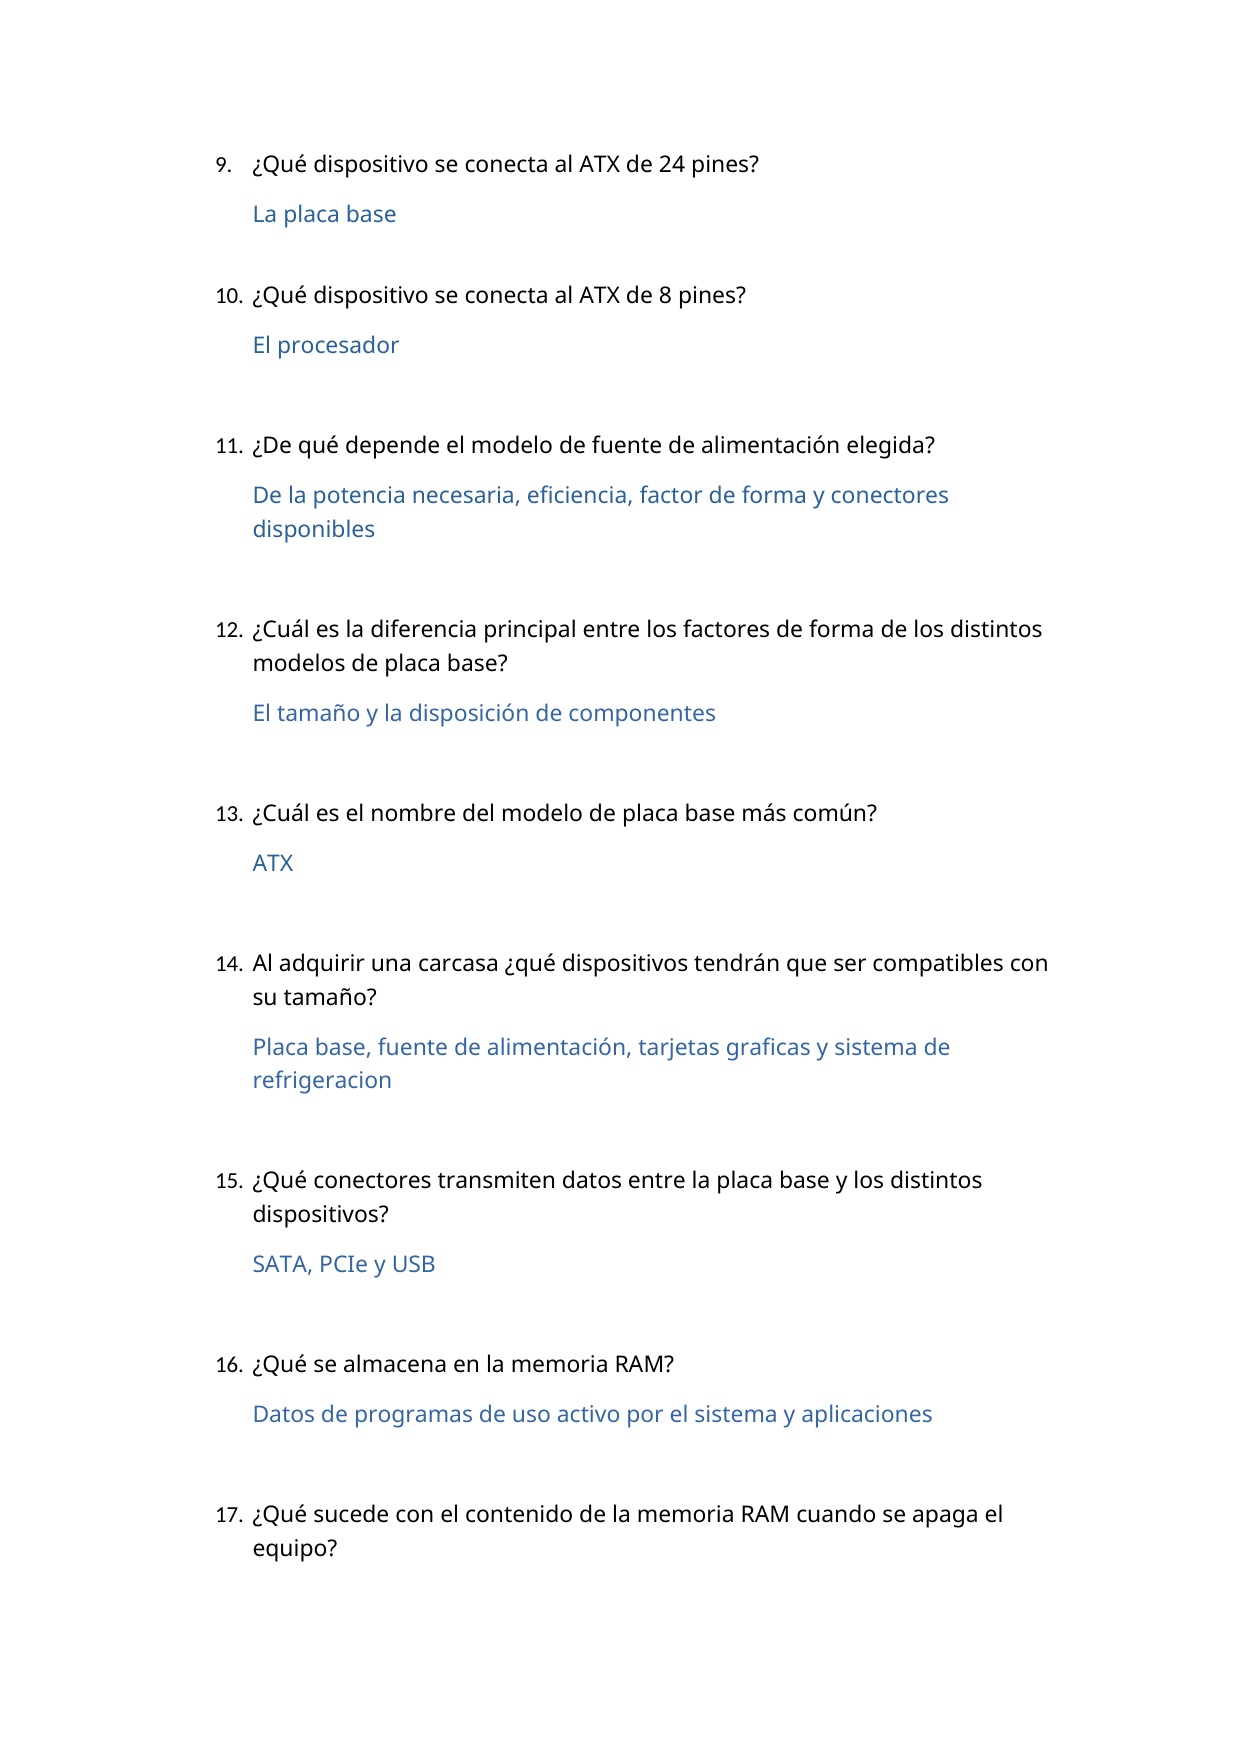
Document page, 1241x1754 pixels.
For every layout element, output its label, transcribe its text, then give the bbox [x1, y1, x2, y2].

list Datos de programas de uso activo por el sistema y aplicaciones [252, 1398, 1063, 1429]
list Al adquirir una carcasa ¿qué dispositivos tendrán que ser compatibles con su tamaño? [215, 947, 1063, 1012]
list ¿Qué dispositivo se conecta al ATX de 24 pines? [215, 148, 1063, 179]
list La placa base [252, 198, 1063, 229]
list El procesador [252, 329, 1063, 360]
list SATA, PCIe y USB [252, 1248, 1063, 1279]
list ¿Qué se almacena en la memoria RAM? [215, 1348, 1063, 1379]
list Placa base, fuente de alimentación, tarjetas graficas y sistema de refrigeracion [252, 1031, 1063, 1095]
list ATX [252, 847, 1063, 878]
list ¿Cuál es el nombre del modelo de placa base más común? [215, 797, 1063, 828]
list ¿Qué dispositivo se conecta al ATX de 8 pines? [215, 279, 1063, 310]
list ¿Qué conectores transmiten datos entre la placa base y los distintos dispositivos? [215, 1164, 1063, 1229]
list ¿De qué depende el modelo de fuente de alimentación elegida? [215, 429, 1063, 461]
list ¿Qué sucede con el contenido de la memoria RAM cuando se apaga el equipo? [215, 1498, 1063, 1563]
list De la potencia necesaria, eficiencia, factor de forma y conectores disponibles [252, 479, 1063, 544]
list ¿Cuál es la diferencia principal entre los factores de forma de los distintos modelos de placa base? [215, 613, 1063, 678]
list El tamaño y la disposición de componentes [252, 697, 1063, 728]
